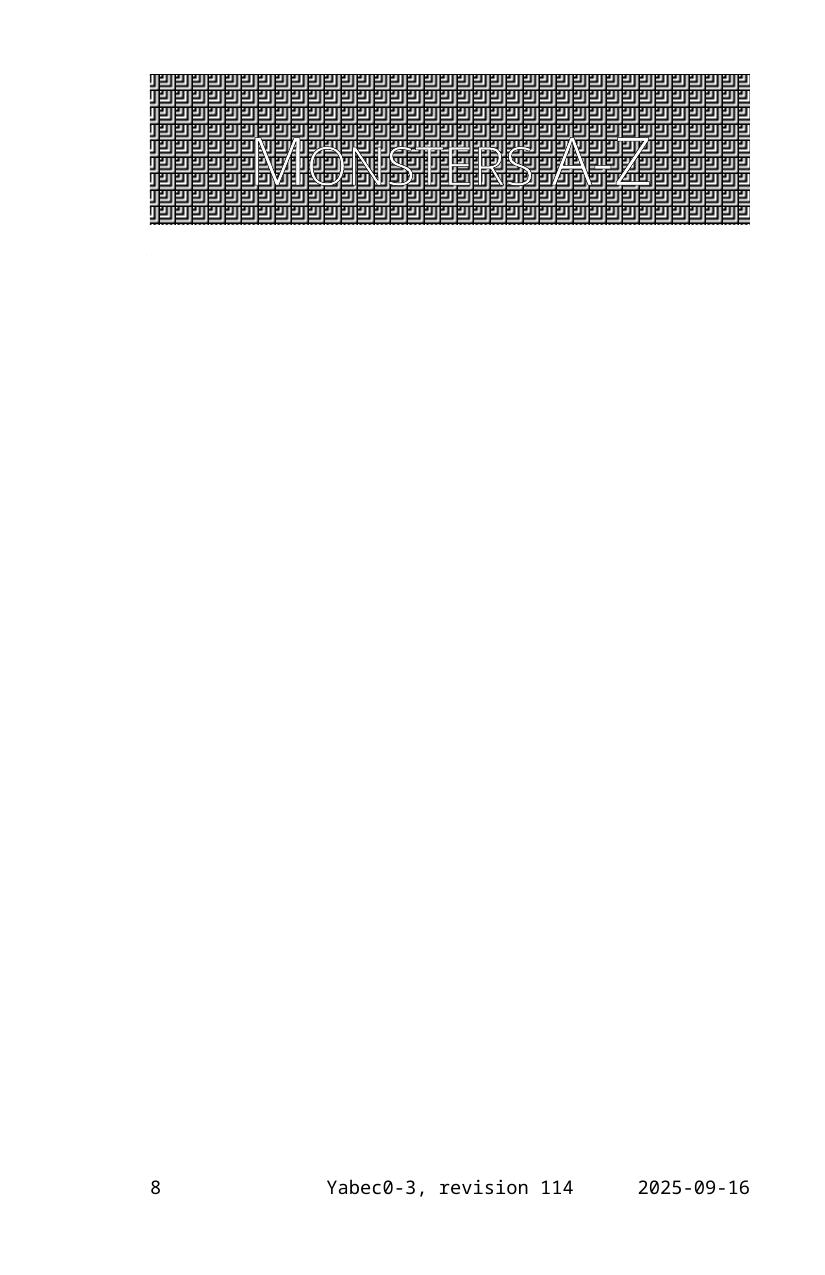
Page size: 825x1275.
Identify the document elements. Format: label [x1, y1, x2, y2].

picture [149, 74, 750, 225]
